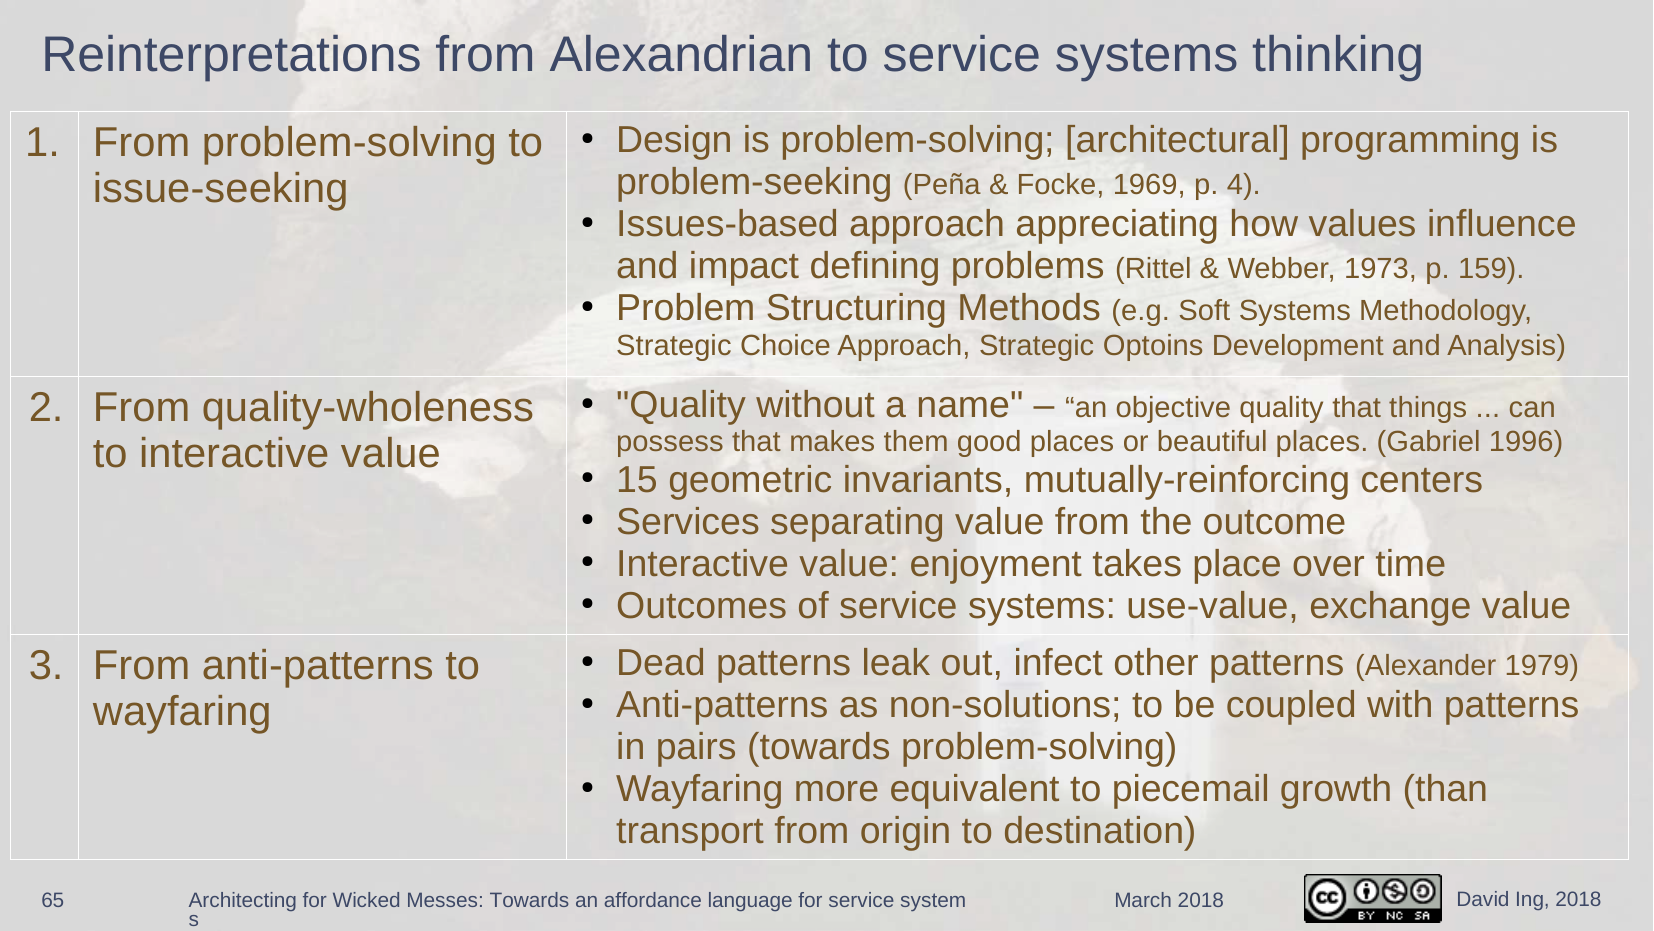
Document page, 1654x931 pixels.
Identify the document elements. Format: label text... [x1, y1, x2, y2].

picture [1304, 874, 1442, 923]
table_cell 2. [11, 377, 78, 634]
title Reinterpretations from Alexandrian to service systems thinking [41, 30, 1613, 111]
table_cell "Quality without a name" – “an objective quality that things ... can possess that makes them good places or beautiful places. (Gabriel 1996) 15 geometric invariants, mutually-reinforcing centers Services separating value from the outcome Interactive value: enjoyment takes place over time Outcomes of service systems: use-value, exchange value [567, 377, 1628, 634]
table_header From problem-solving to issue-seeking [79, 112, 566, 376]
table_cell 3. [11, 635, 78, 859]
table_cell From anti-patterns to wayfaring [79, 635, 566, 859]
table_header Design is problem-solving; [architectural] programming is problem-seeking (Peña & Focke, 1969, p. 4). Issues-based approach appreciating how values influence and impact defining problems (Rittel & Webber, 1973, p. 159). Problem Structuring Methods (e.g. Soft Systems Methodology, Strategic Choice Approach, Strategic Optoins Development and Analysis) [567, 112, 1628, 376]
table_cell Dead patterns leak out, infect other patterns (Alexander 1979) Anti-patterns as non-solutions; to be coupled with patterns in pairs (towards problem-solving) Wayfaring more equivalent to piecemail growth (than transport from origin to destination) [567, 635, 1628, 859]
table_header 1. [11, 112, 78, 376]
table_cell From quality-wholeness to interactive value [79, 377, 566, 634]
text_box Solving for the optimal Problem solution involves analysis, research employing quantitative methods seeking optimal outcomes. Unfortunately, as conditions change, problems frequently do not remain solved or resolved but reappear, and usually in more complex forms. Furthermore, every solution and resolution generates new problems, ones that tend to be more complex than the ones solved or resolved. [0, 0, 1653, 931]
